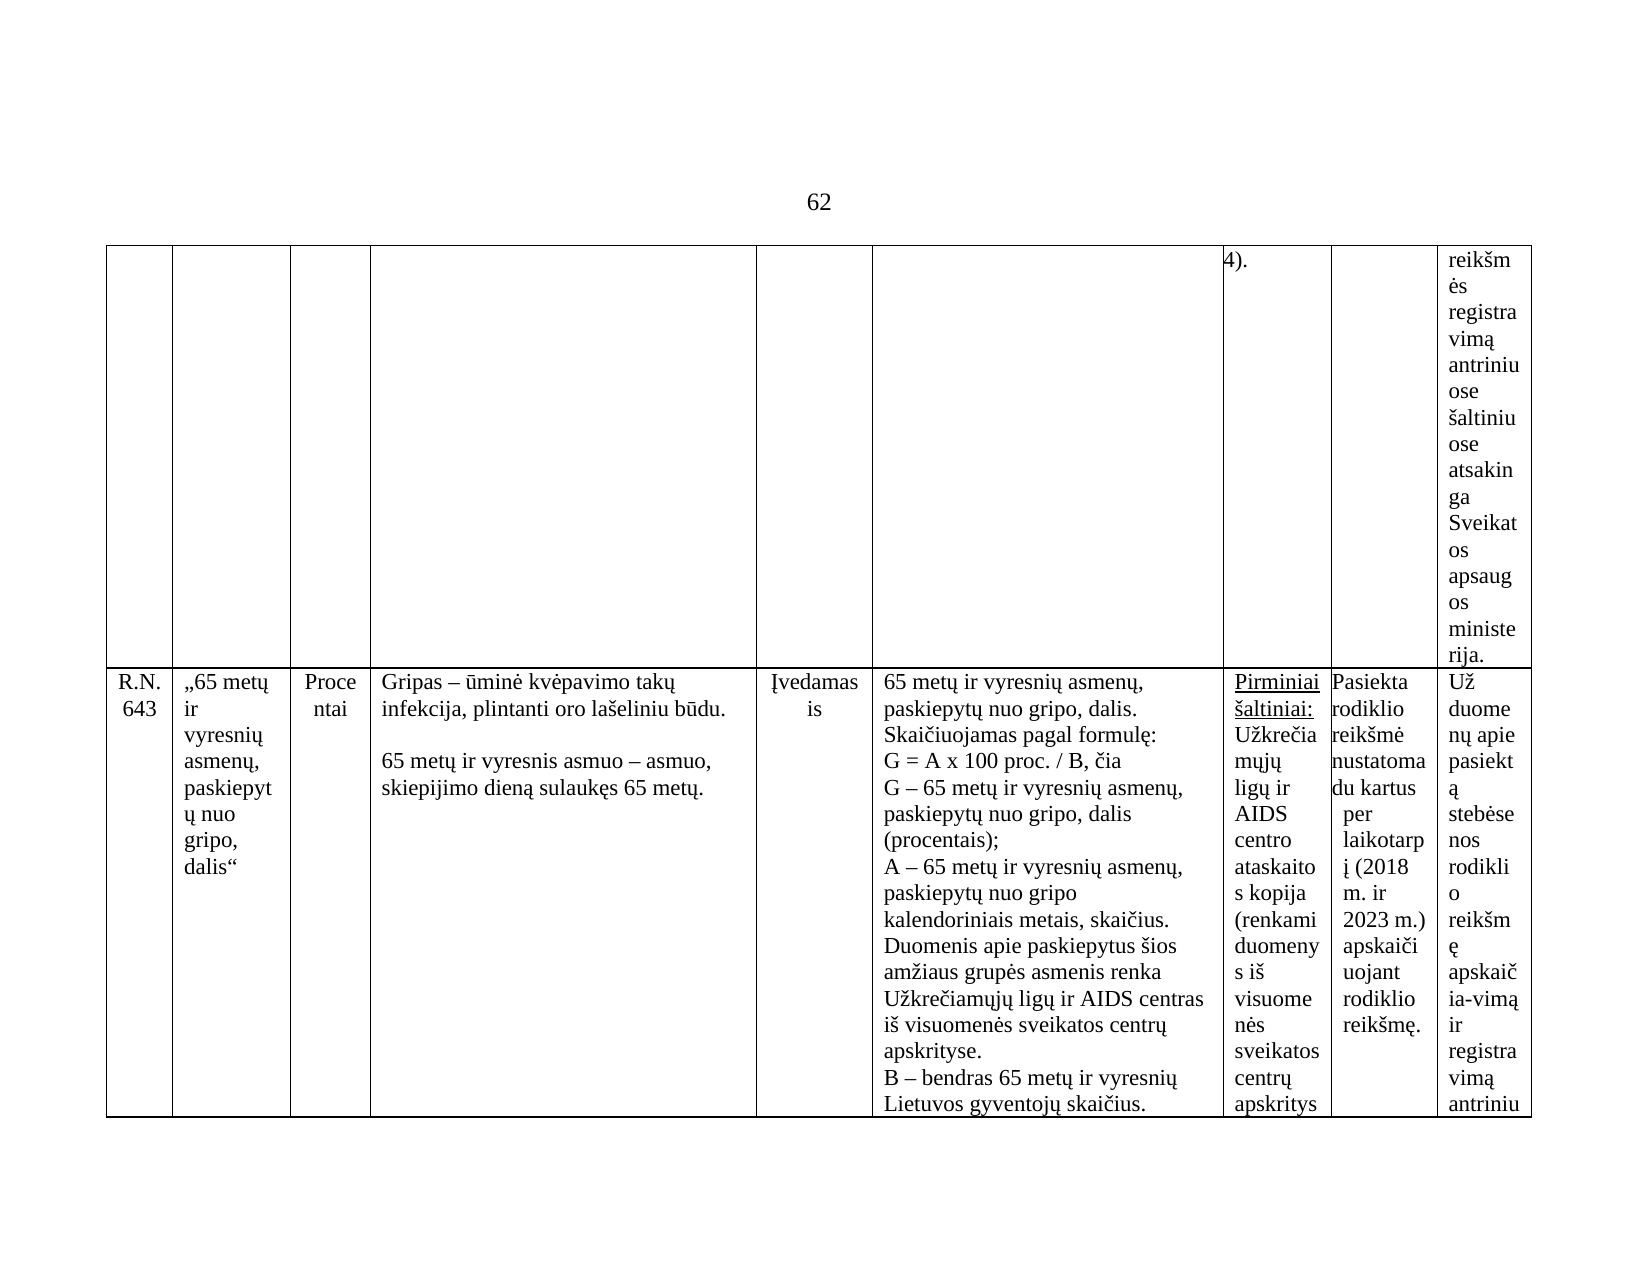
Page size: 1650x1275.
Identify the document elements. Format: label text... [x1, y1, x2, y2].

table_cell R.N.643 [107, 669, 172, 1116]
table_cell reikšmės registravimą antriniuose šaltiniuose atsakinga Sveikatos apsaugos ministerija. [1438, 246, 1531, 667]
table_cell 4). [1224, 246, 1331, 667]
table_cell Gripas – ūminė kvėpavimo takų infekcija, plintanti oro lašeliniu būdu. 65 metų ir vyresnis asmuo – asmuo, skiepijimo dieną sulaukęs 65 metų. [371, 669, 756, 1116]
table_cell Pirminiai šaltiniai: Užkrečiamųjų ligų ir AIDS centro ataskaitos kopija (renkami duomenys iš visuomenės sveikatos centrų apskritys [1224, 669, 1331, 1116]
table_cell Pasiekta rodiklio reikšmė nustatoma du kartus per laikotarpį (2018 m. ir 2023 m.) apskaičiuojant rodiklio reikšmę. [1332, 669, 1437, 1116]
table_cell Procentai [291, 669, 370, 1116]
table_cell 65 metų ir vyresnių asmenų, paskiepytų nuo gripo, dalis. Skaičiuojamas pagal formulę: G = A x 100 proc. / B, čia G – 65 metų ir vyresnių asmenų, paskiepytų nuo gripo, dalis (procentais); A – 65 metų ir vyresnių asmenų, paskiepytų nuo gripo kalendoriniais metais, skaičius. Duomenis apie paskiepytus šios amžiaus grupės asmenis renka Užkrečiamųjų ligų ir AIDS centras iš visuomenės sveikatos centrų apskrityse. B – bendras 65 metų ir vyresnių Lietuvos gyventojų skaičius. [873, 669, 1223, 1116]
table_cell [107, 246, 172, 667]
table_cell [291, 246, 370, 667]
table_cell [757, 246, 872, 667]
table_cell [371, 246, 756, 667]
table_cell [173, 246, 290, 667]
table_cell [873, 246, 1223, 667]
table_cell Įvedamasis [757, 669, 872, 1116]
table_cell [1332, 246, 1437, 667]
table_cell Už duomenų apie pasiektą stebėsenos rodiklio reikšmę apskaičia-vimą ir registravimą antriniu [1438, 669, 1531, 1116]
table_cell „65 metų ir vyresnių asmenų, paskiepytų nuo gripo, dalis“ [173, 669, 290, 1116]
